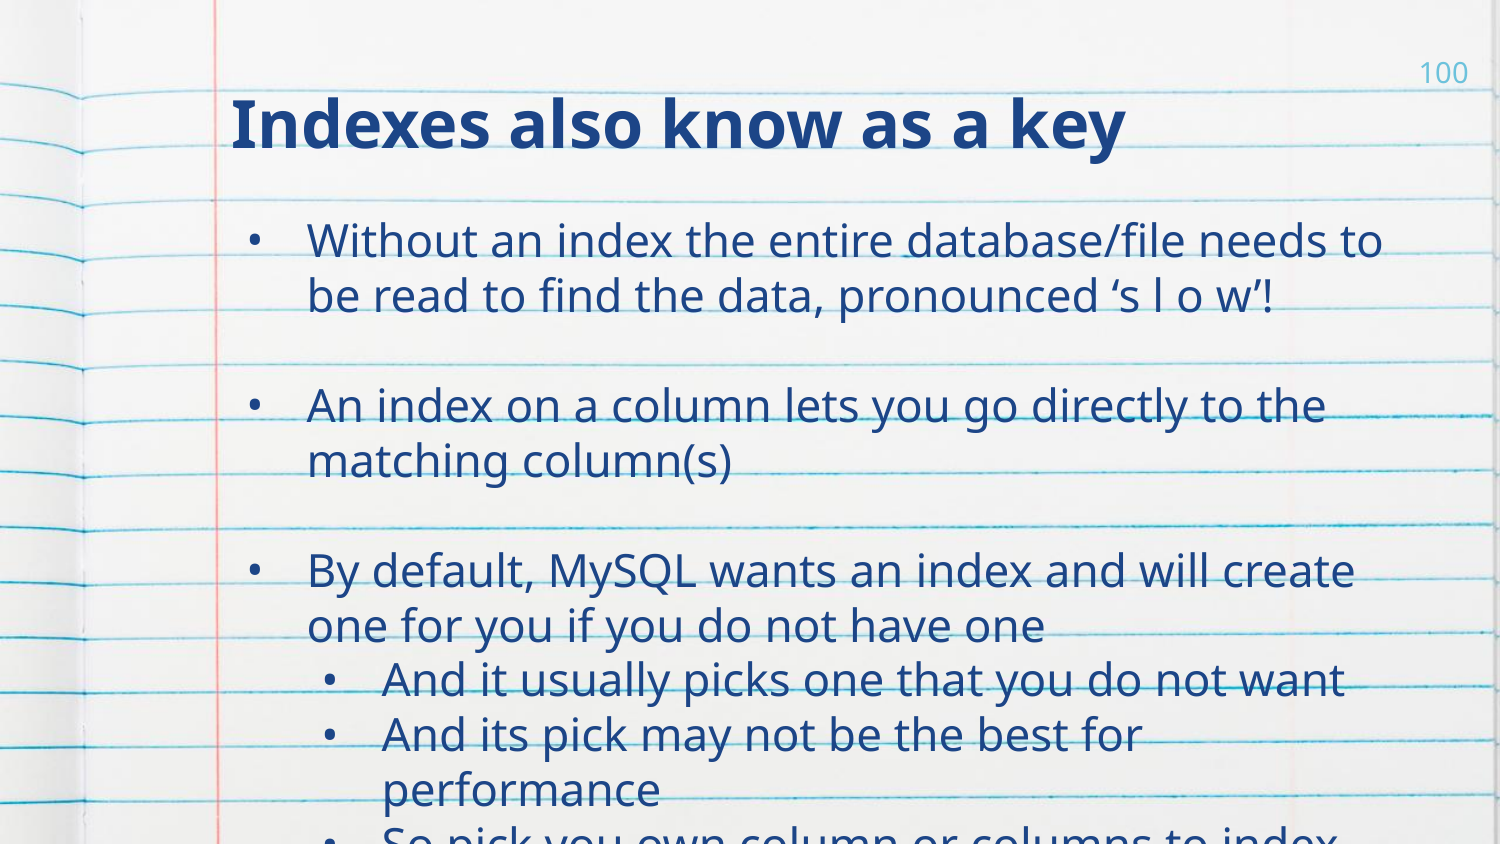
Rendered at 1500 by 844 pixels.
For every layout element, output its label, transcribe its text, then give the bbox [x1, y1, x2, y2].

picture [1084, 839, 1095, 844]
picture [1241, 839, 1252, 844]
picture [1111, 839, 1122, 844]
picture [880, 839, 891, 844]
picture [1269, 839, 1281, 844]
title Indexes also know as a key [231, 21, 1425, 162]
picture [575, 839, 587, 844]
picture [414, 839, 426, 844]
list Without an index the entire database/file needs to be read to find the data, pronounced ‘s l o w’! An index on a column lets you go directly to the matching column(s) By default, MySQL wants an index and will create one for you if you do not have one And it usually picks one that you do not want And its pick may not be the best for performance So pick you own column or columns to index [231, 211, 1425, 748]
picture [1296, 839, 1308, 844]
picture [1189, 839, 1201, 844]
picture [644, 839, 656, 844]
picture [455, 839, 467, 844]
picture [0, 0, 1500, 844]
picture [768, 839, 780, 844]
picture [852, 839, 863, 844]
slide_number [1378, 41, 1469, 107]
picture [1000, 839, 1012, 844]
picture [919, 839, 931, 844]
picture [707, 839, 718, 844]
picture [1069, 839, 1079, 844]
picture [837, 839, 847, 844]
